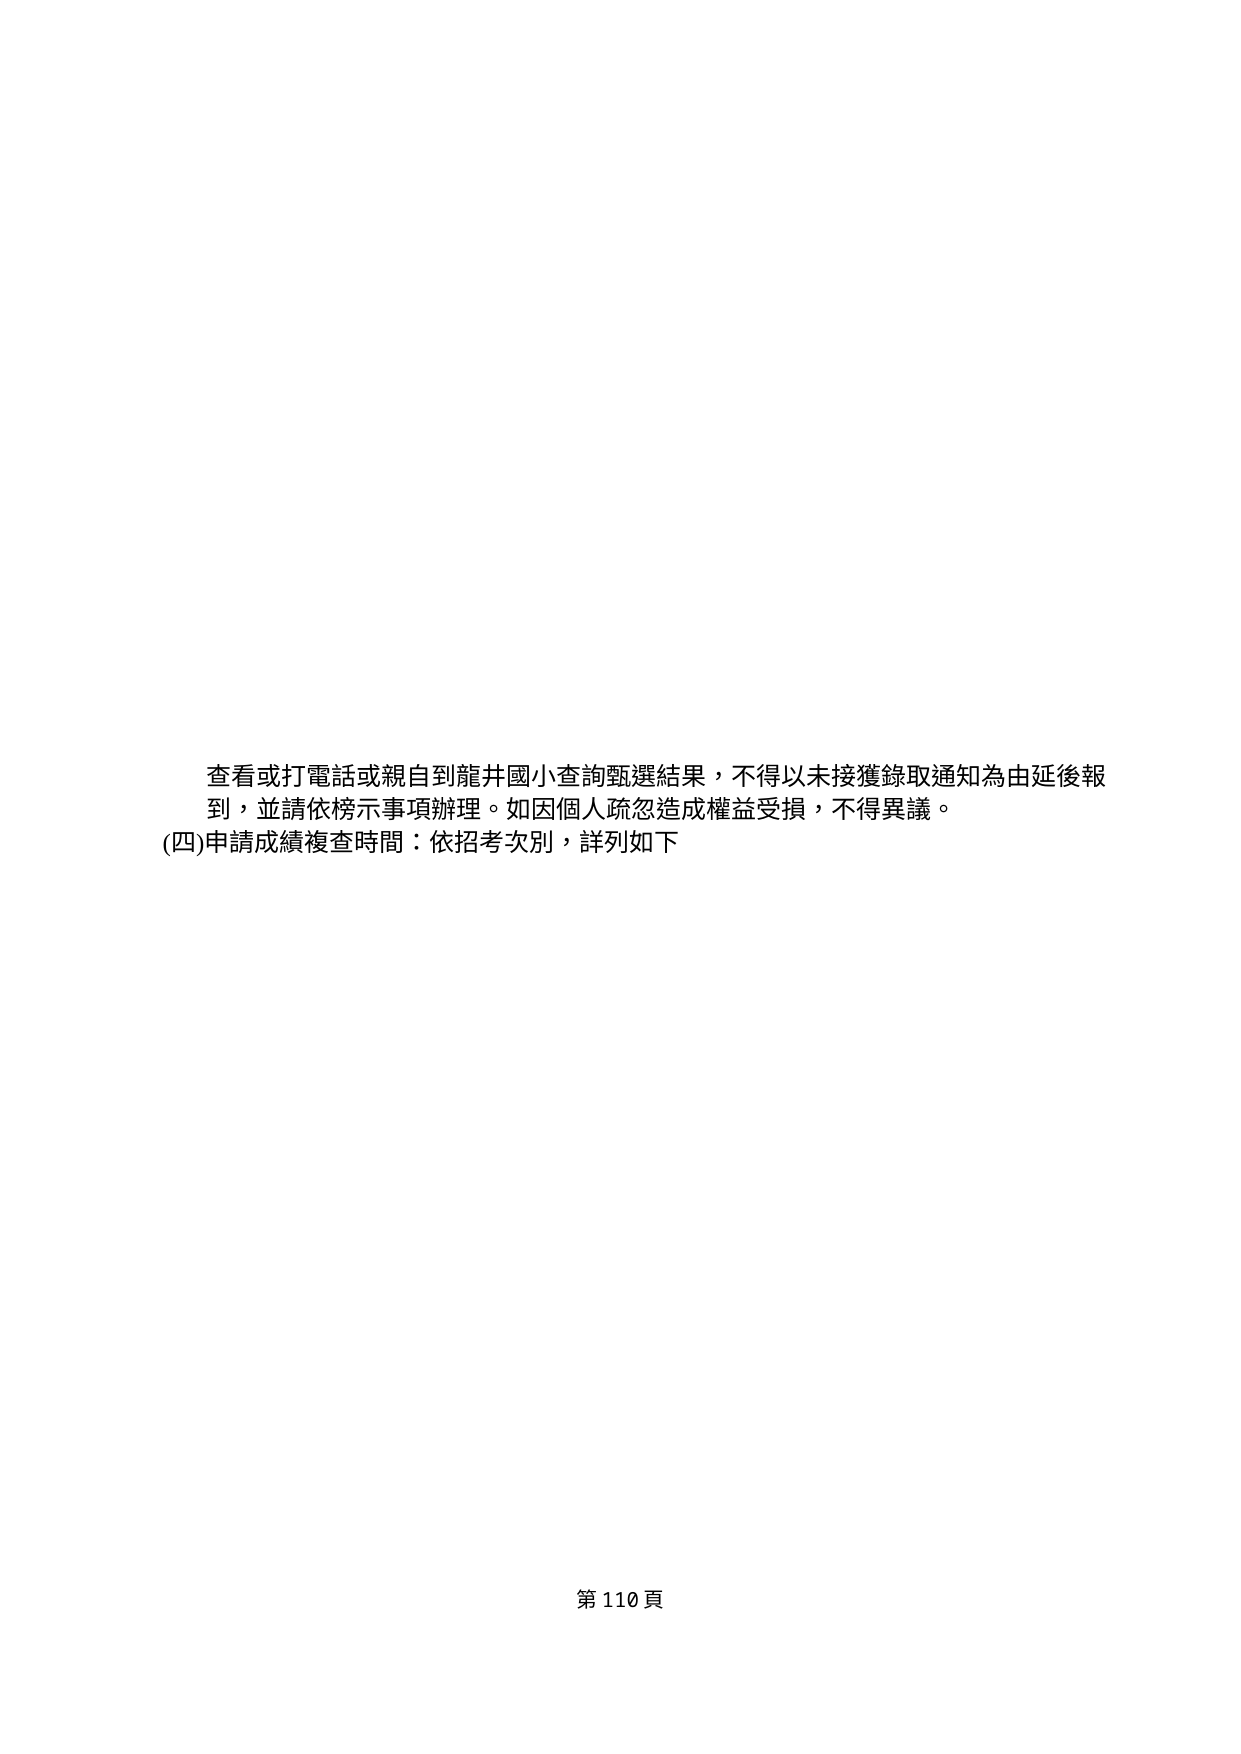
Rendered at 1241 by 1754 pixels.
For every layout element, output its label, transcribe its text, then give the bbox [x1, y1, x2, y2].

text 查看或打電話或親自到龍井國小查詢甄選結果，不得以未接獲錄取通知為由延後報到，並請依榜示事項辦理。如因個人疏忽造成權益受損，不得異議。 [207, 758, 1122, 825]
text (四)申請成績複查時間：依招考次別，詳列如下 [162, 825, 1122, 858]
